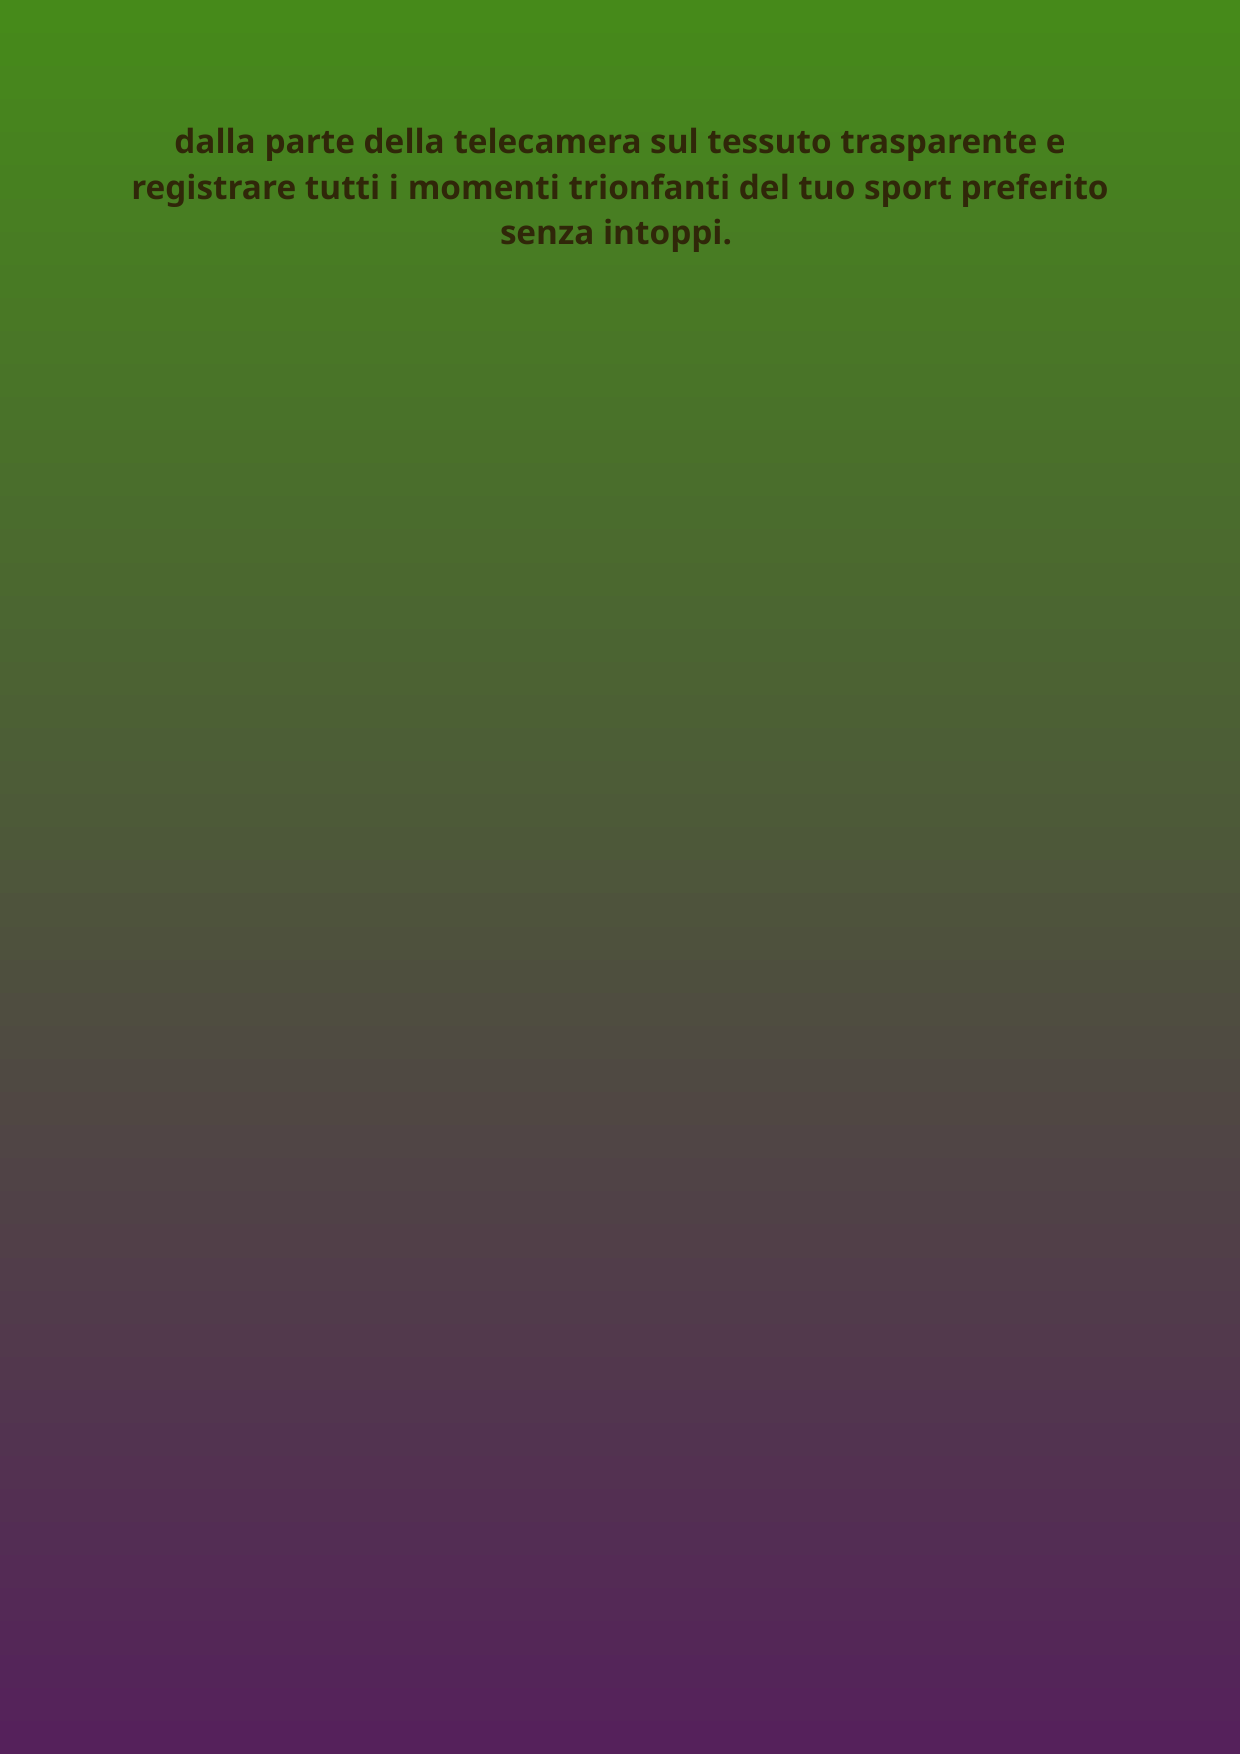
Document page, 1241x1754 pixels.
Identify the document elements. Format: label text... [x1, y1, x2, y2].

text dalla parte della telecamera sul tessuto trasparente e registrare tutti i momenti trionfanti del tuo sport preferito senza intoppi. [118, 118, 1122, 254]
